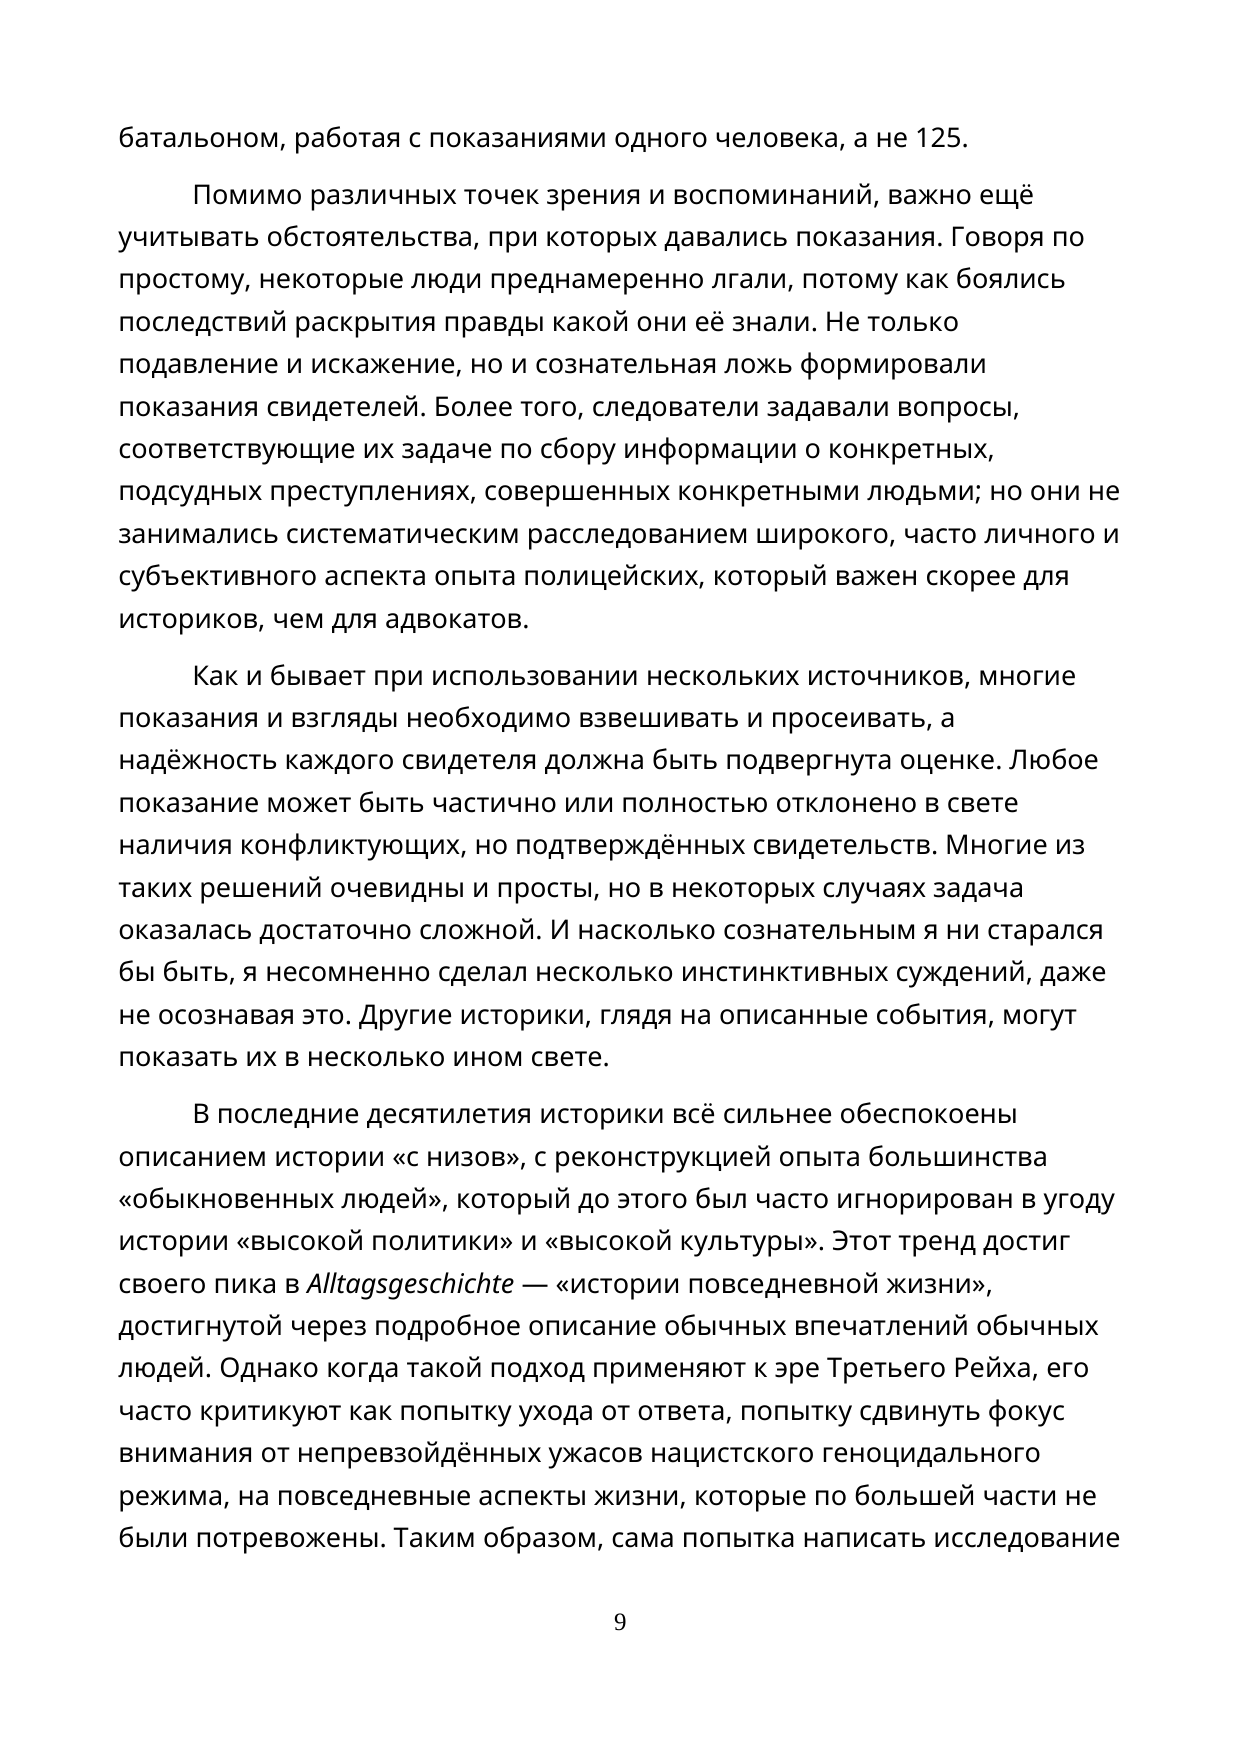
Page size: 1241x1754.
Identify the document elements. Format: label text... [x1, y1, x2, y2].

text батальоном, работая с показаниями одного человека, а не 125. [118, 118, 1122, 155]
text Помимо различных точек зрения и воспоминаний, важно ещё учитывать обстоятельства, при которых давались показания. Говоря по простому, некоторые люди преднамеренно лгали, потому как боялись последствий раскрытия правды какой они её знали. Не только подавление и искажение, но и сознательная ложь формировали показания свидетелей. Более того, следователи задавали вопросы, соответствующие их задаче по сбору информации о конкретных, подсудных преступлениях, совершенных конкретными людьми; но они не занимались систематическим расследованием широкого, часто личного и субъективного аспекта опыта полицейских, который важен скорее для историков, чем для адвокатов. [118, 175, 1122, 636]
text В последние десятилетия историки всё сильнее обеспокоены описанием истории «с низов», с реконструкцией опыта большинства «обыкновенных людей», который до этого был часто игнорирован в угоду истории «высокой политики» и «высокой культуры». Этот тренд достиг своего пика в Alltagsgeschichte — «истории повседневной жизни», достигнутой через подробное описание обычных впечатлений обычных людей. Однако когда такой подход применяют к эре Третьего Рейха, его часто критикуют как попытку ухода от ответа, попытку сдвинуть фокус внимания от непревзойдённых ужасов нацистского геноцидального режима, на повседневные аспекты жизни, которые по большей части не были потревожены. Таким образом, сама попытка написать исследование [118, 1094, 1122, 1555]
text Как и бывает при использовании нескольких источников, многие показания и взгляды необходимо взвешивать и просеивать, а надёжность каждого свидетеля должна быть подвергнута оценке. Любое показание может быть частично или полностью отклонено в свете наличия конфликтующих, но подтверждённых свидетельств. Многие из таких решений очевидны и просты, но в некоторых случаях задача оказалась достаточно сложной. И насколько сознательным я ни старался бы быть, я несомненно сделал несколько инстинктивных суждений, даже не осознавая это. Другие историки, глядя на описанные события, могут показать их в несколько ином свете. [118, 656, 1122, 1074]
